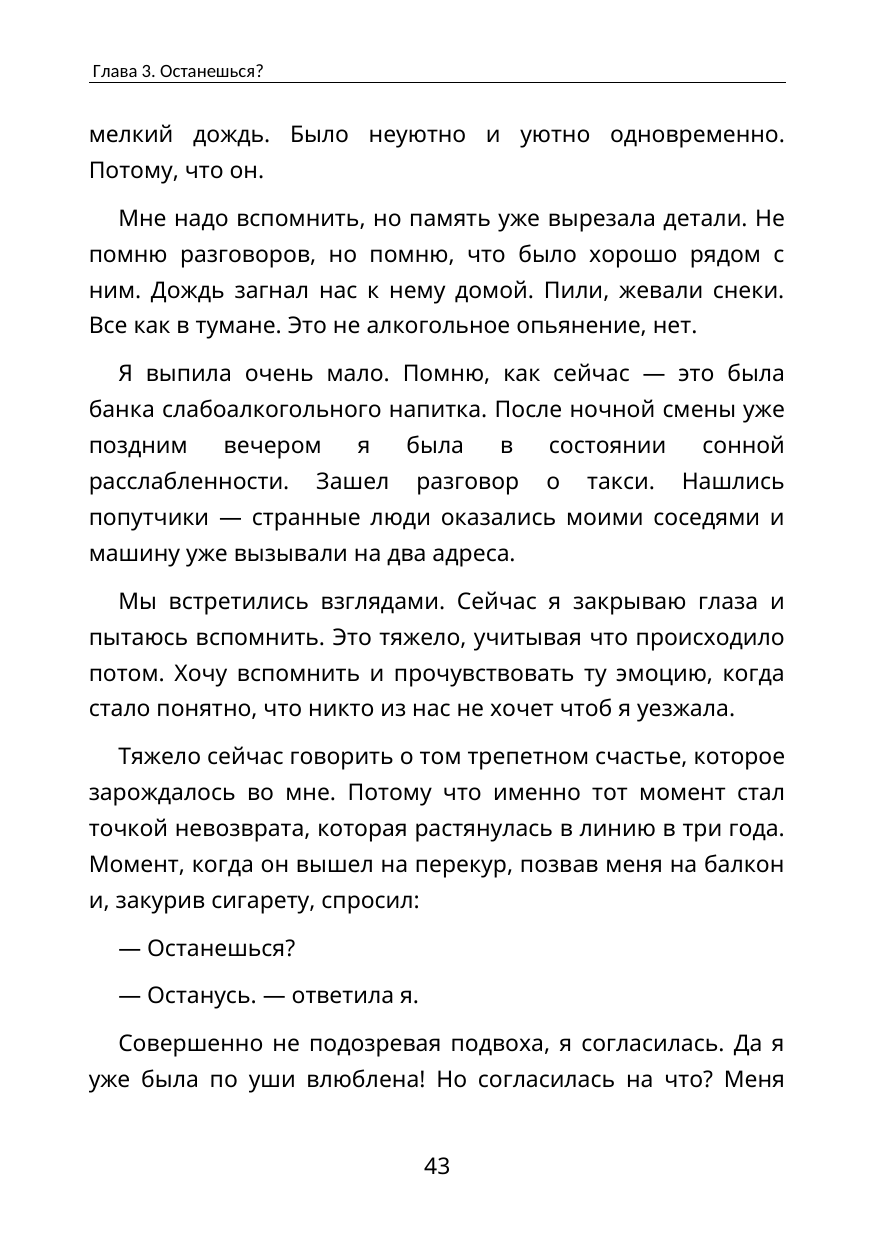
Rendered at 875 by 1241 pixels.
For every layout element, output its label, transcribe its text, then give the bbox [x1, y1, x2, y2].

text — Останусь. — ответила я. [88, 979, 786, 1011]
text Я выпила очень мало. Помню, как сейчас — это была банка слабоалкогольного напитка. После ночной смены уже поздним вечером я была в состоянии сонной расслабленности. Зашел разговор о такси. Нашлись попутчики — странные люди оказались моими соседями и машину уже вызывали на два адреса. [88, 357, 786, 568]
text Совершенно не подозревая подвоха, я согласилась. Да я уже была по уши влюблена! Но согласилась на что? Меня [88, 1027, 786, 1094]
text мелкий дождь. Было неуютно и уютно одновременно. Потому, что он. [88, 118, 786, 185]
text Мы встретились взглядами. Сейчас я закрываю глаза и пытаюсь вспомнить. Это тяжело, учитывая что происходило потом. Хочу вспомнить и прочувствовать ту эмоцию, когда стало понятно, что никто из нас не хочет чтоб я уезжала. [88, 584, 786, 724]
text Тяжело сейчас говорить о том трепетном счастье, которое зарождалось во мне. Потому что именно тот момент стал точкой невозврата, которая растянулась в линию в три года. Момент, когда он вышел на перекур, позвав меня на балкон и, закурив сигарету, спросил: [88, 740, 786, 915]
text Мне надо вспомнить, но память уже вырезала детали. Не помню разговоров, но помню, что было хорошо рядом с ним. Дождь загнал нас к нему домой. Пили, жевали снеки. Все как в тумане. Это не алкогольное опьянение, нет. [88, 202, 786, 341]
text — Останешься? [88, 932, 786, 963]
